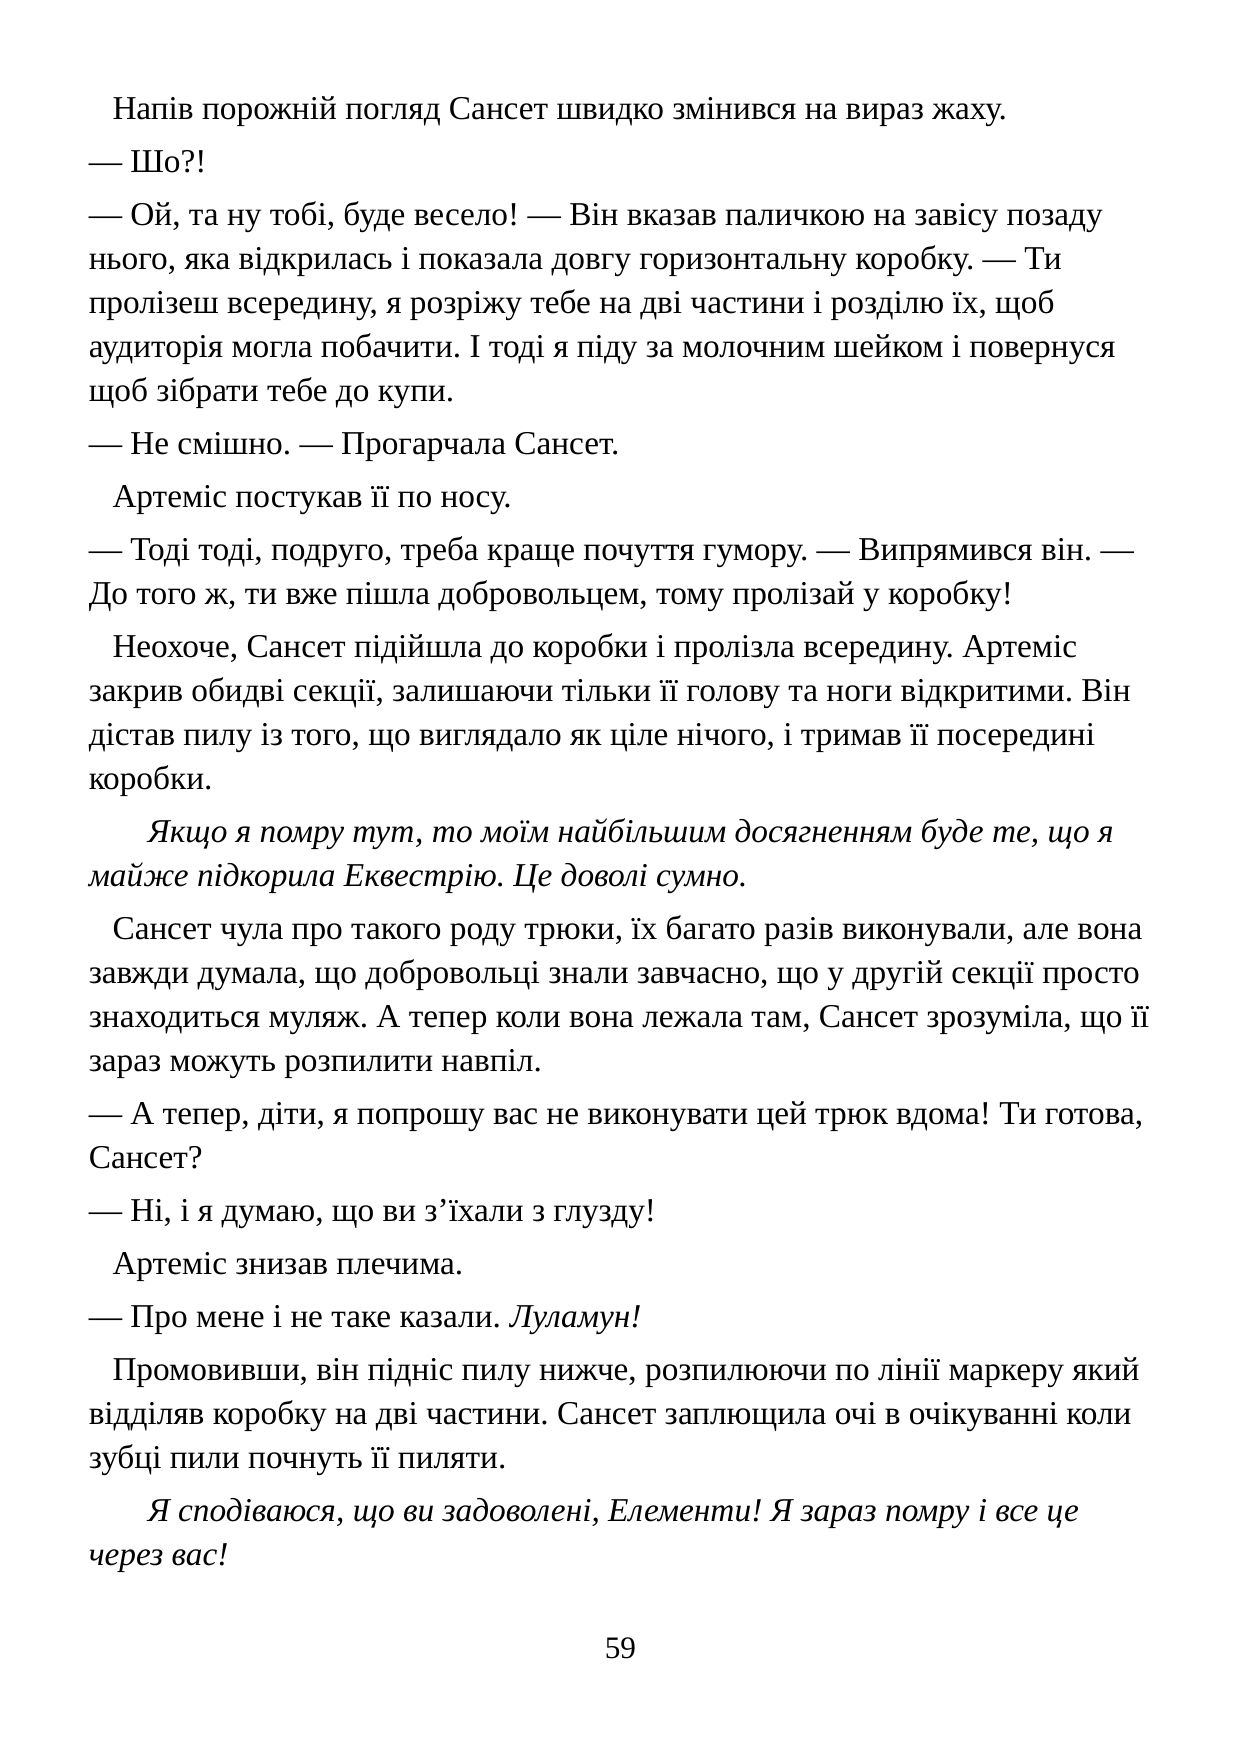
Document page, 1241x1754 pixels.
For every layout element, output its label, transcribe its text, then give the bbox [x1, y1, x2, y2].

text — А тепер, діти, я попрошу вас не виконувати цей трюк вдома! Ти готова, Сансет? [88, 1093, 1152, 1176]
text — Тоді тоді, подруго, треба краще почуття гумору. — Випрямився він. — До того ж, ти вже пішла добровольцем, тому пролізай у коробку! [88, 529, 1152, 612]
text Артеміс постукав її по носу. [88, 476, 1152, 515]
text Якщо я помру тут, то моїм найбільшим досягненням буде те, що я майже підкорила Еквестрію. Це доволі сумно. [88, 811, 1152, 894]
text Напів порожній погляд Сансет швидко змінився на вираз жаху. [88, 88, 1152, 127]
text Артеміс знизав плечима. [88, 1243, 1152, 1282]
text — Шо?! [88, 141, 1152, 180]
text Неохоче, Сансет підійшла до коробки і пролізла всередину. Артеміс закрив обидві секції, залишаючи тільки її голову та ноги відкритими. Він дістав пилу із того, що виглядало як ціле нічого, і тримав її посередині коробки. [88, 626, 1152, 797]
text — Ой, та ну тобі, буде весело! — Він вказав паличкою на завісу позаду нього, яка відкрилась і показала довгу горизонтальну коробку. — Ти пролізеш всередину, я розріжу тебе на дві частини і розділю їх, щоб аудиторія могла побачити. І тоді я піду за молочним шейком і повернуся щоб зібрати тебе до купи. [88, 194, 1152, 409]
text — Ні, і я думаю, що ви з’їхали з глузду! [88, 1191, 1152, 1229]
text Промовивши, він підніс пилу нижче, розпилюючи по лінії маркеру який відділяв коробку на дві частини. Сансет заплющила очі в очікуванні коли зубці пили почнуть її пиляти. [88, 1349, 1152, 1476]
text Я сподіваюся, що ви задоволені, Елементи! Я зараз помру і все це через вас! [88, 1490, 1152, 1573]
text Сансет чула про такого роду трюки, їх багато разів виконували, але вона завжди думала, що добровольці знали завчасно, що у другій секції просто знаходиться муляж. А тепер коли вона лежала там, Сансет зрозуміла, що її зараз можуть розпилити навпіл. [88, 908, 1152, 1079]
text — Про мене і не таке казали. Луламун! [88, 1296, 1152, 1335]
text — Не смішно. — Прогарчала Сансет. [88, 423, 1152, 462]
